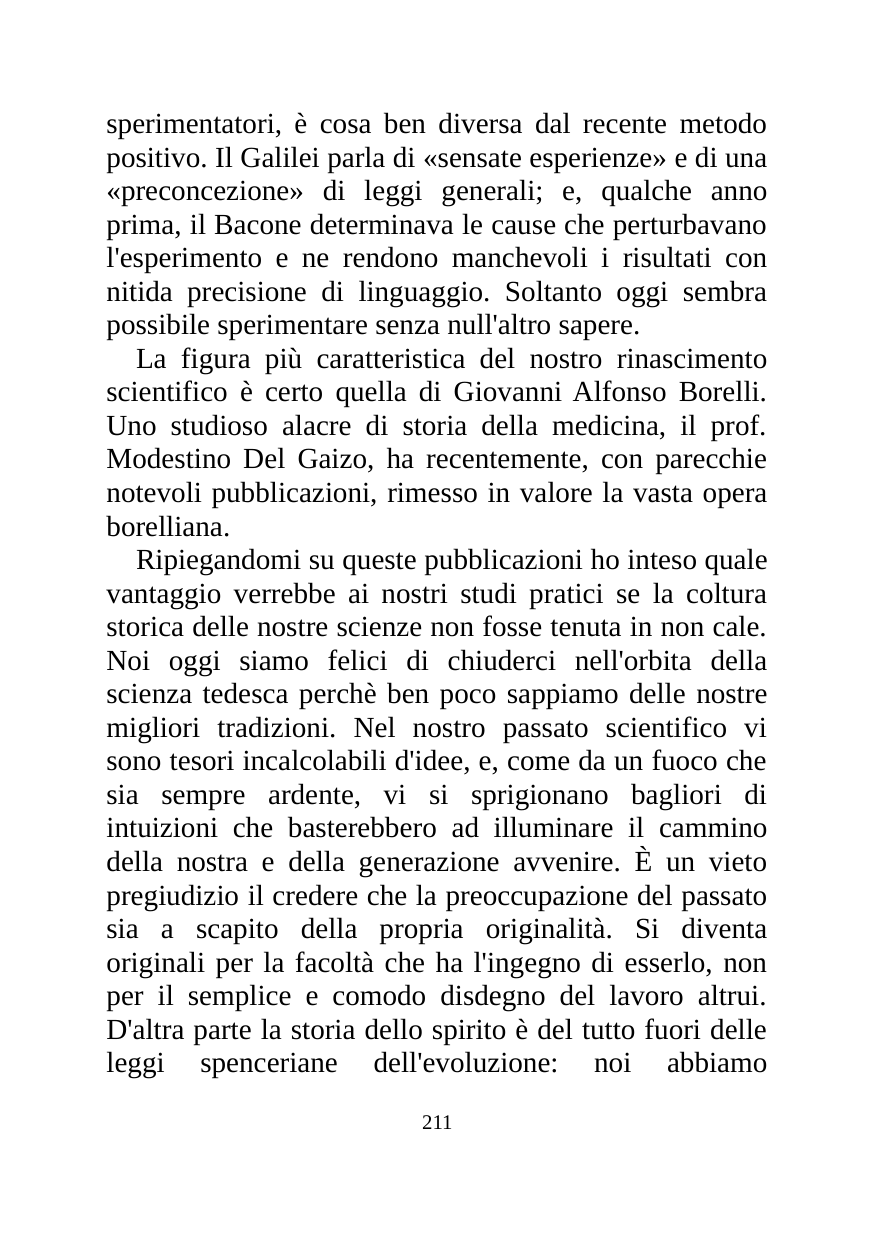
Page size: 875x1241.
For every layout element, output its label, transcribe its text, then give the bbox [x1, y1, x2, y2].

text La figura più caratteristica del nostro rinascimento scientifico è certo quella di Giovanni Alfonso Borelli. Uno studioso alacre di storia della medicina, il prof. Modestino Del Gaizo, ha recentemente, con parecchie notevoli pubblicazioni, rimesso in valore la vasta opera borelliana. [106, 341, 768, 542]
text sperimentatori, è cosa ben diversa dal recente metodo positivo. Il Galilei parla di «sensate esperienze» e di una «preconcezione» di leggi generali; e, qualche anno prima, il Bacone determinava le cause che perturbavano l'esperimento e ne rendono manchevoli i risultati con nitida precisione di linguaggio. Soltanto oggi sembra possibile sperimentare senza null'altro sapere. [106, 106, 768, 341]
text Ripiegandomi su queste pubblicazioni ho inteso quale vantaggio verrebbe ai nostri studi pratici se la coltura storica delle nostre scienze non fosse tenuta in non cale. Noi oggi siamo felici di chiuderci nell'orbita della scienza tedesca perchè ben poco sappiamo delle nostre migliori tradizioni. Nel nostro passato scientifico vi sono tesori incalcolabili d'idee, e, come da un fuoco che sia sempre ardente, vi si sprigionano bagliori di intuizioni che basterebbero ad illuminare il cammino della nostra e della generazione avvenire. È un vieto pregiudizio il credere che la preoccupazione del passato sia a scapito della propria originalità. Si diventa originali per la facoltà che ha l'ingegno di esserlo, non per il semplice e comodo disdegno del lavoro altrui. D'altra parte la storia dello spirito è del tutto fuori delle leggi spenceriane dell'evoluzione: noi abbiamo [106, 542, 768, 1079]
